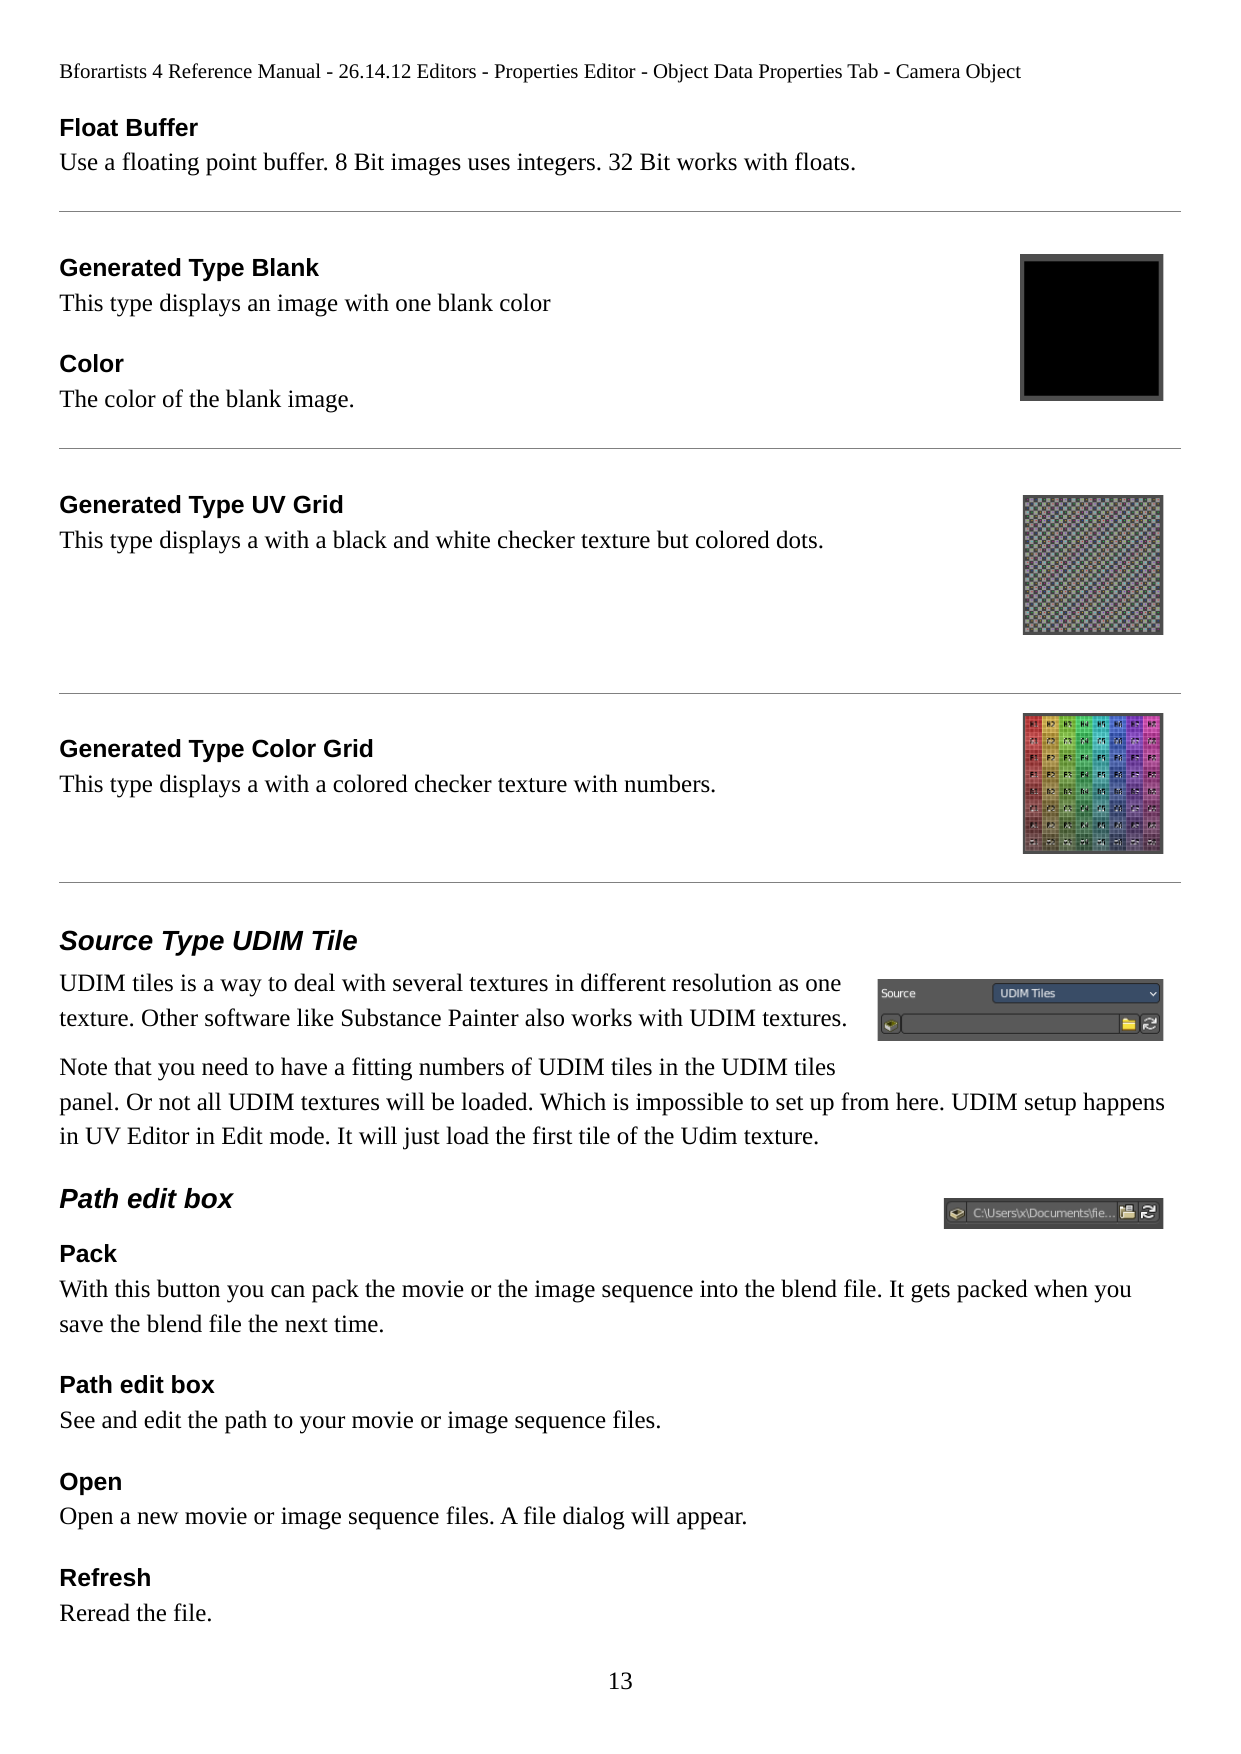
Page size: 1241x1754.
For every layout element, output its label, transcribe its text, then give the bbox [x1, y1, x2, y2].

text Use a floating point buffer. 8 Bit images uses integers. 32 Bit works with floats. [59, 147, 1181, 176]
picture [1022, 495, 1164, 635]
subtitle Generated Type UV Grid [59, 490, 1181, 518]
text The color of the blank image. [59, 384, 1181, 413]
picture [943, 1198, 1164, 1229]
subtitle [1164, 349, 1181, 378]
text Open a new movie or image sequence files. A file dialog will appear. [59, 1501, 1181, 1530]
picture [1022, 713, 1164, 854]
subtitle Path edit box [59, 1370, 1181, 1399]
text UDIM tiles is a way to deal with several textures in different resolution as one texture. Other software like Substance Painter also works with UDIM textures. [59, 968, 1181, 1032]
text With this button you can pack the movie or the image sequence into the blend file. It gets packed when you save the blend file the next time. [59, 1274, 1181, 1337]
text This type displays an image with one blank color [59, 288, 1020, 317]
subtitle Generated Type Color Grid [59, 734, 1022, 763]
text Reread the file. [59, 1598, 1181, 1627]
text This type displays a with a colored checker texture with numbers. [59, 769, 1022, 798]
picture [1020, 254, 1164, 401]
text Note that you need to have a fitting numbers of UDIM tiles in the UDIM tiles panel. Or not all UDIM textures will be loaded. Which is impossible to set up from here. UDIM setup happens in UV Editor in Edit mode. It will just load the first tile of the Udim texture. [59, 1052, 1181, 1150]
text This type displays a with a black and white checker texture but colored dots. [59, 525, 1022, 553]
subtitle Float Buffer [59, 113, 1181, 141]
subtitle Path edit box [59, 1183, 1181, 1214]
subtitle Open [59, 1467, 1181, 1495]
subtitle Generated Type Blank [59, 253, 1181, 282]
subtitle Refresh [59, 1563, 1181, 1592]
subtitle Color [59, 349, 1020, 378]
picture [877, 979, 1164, 1041]
text See and edit the path to your movie or image sequence files. [59, 1405, 1181, 1434]
subtitle Pack [59, 1239, 1181, 1268]
subtitle Source Type UDIM Tile [59, 924, 1181, 956]
